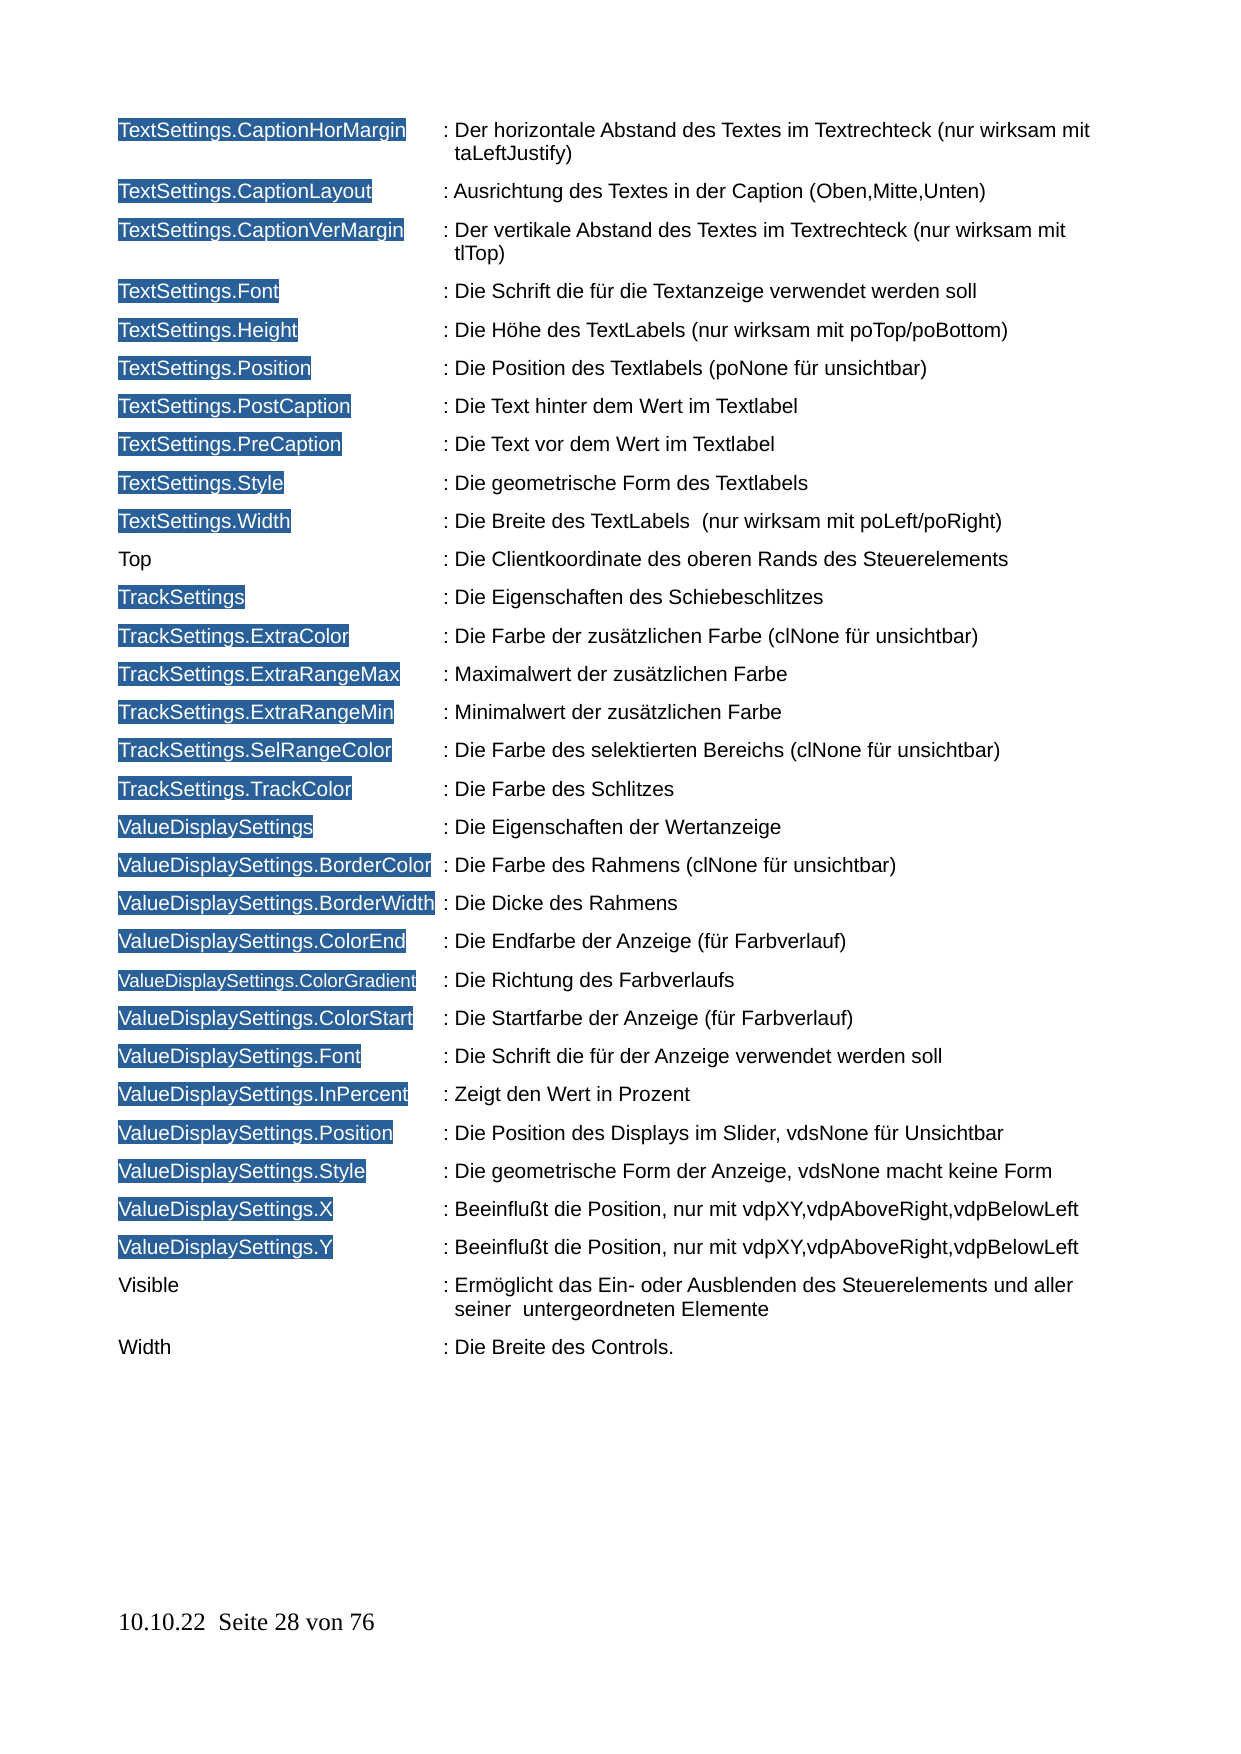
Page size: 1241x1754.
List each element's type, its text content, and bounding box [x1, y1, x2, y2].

text TextSettings.Height : Die Höhe des TextLabels (nur wirksam mit poTop/poBottom) [118, 318, 1122, 342]
text ValueDisplaySettings.Font : Die Schrift die für der Anzeige verwendet werden soll [118, 1045, 1122, 1068]
text ValueDisplaySettings.Position : Die Position des Displays im Slider, vdsNone für Unsichtbar [118, 1121, 1122, 1145]
text ValueDisplaySettings.X : Beeinflußt die Position, nur mit vdpXY,vdpAboveRight,vdpBelowLeft [118, 1198, 1122, 1221]
text ValueDisplaySettings.Style : Die geometrische Form der Anzeige, vdsNone macht keine Form [118, 1159, 1122, 1183]
text ValueDisplaySettings.BorderWidth : Die Dicke des Rahmens [118, 892, 1122, 915]
text TextSettings.CaptionLayout : Ausrichtung des Textes in der Caption (Oben,Mitte,Unten) [118, 180, 1122, 204]
text ValueDisplaySettings.InPercent : Zeigt den Wert in Prozent [118, 1083, 1122, 1107]
text TrackSettings.ExtraColor : Die Farbe der zusätzlichen Farbe (clNone für unsichtbar) [118, 624, 1122, 648]
text TextSettings.PreCaption : Die Text vor dem Wert im Textlabel [118, 433, 1122, 457]
text TextSettings.CaptionVerMargin : Der vertikale Abstand des Textes im Textrechteck (nur wirksam mit tlTop) [118, 218, 1122, 266]
text ValueDisplaySettings : Die Eigenschaften der Wertanzeige [118, 815, 1122, 839]
text TextSettings.Position : Die Position des Textlabels (poNone für unsichtbar) [118, 357, 1122, 380]
text TrackSettings : Die Eigenschaften des Schiebeschlitzes [118, 586, 1122, 609]
text ValueDisplaySettings.ColorEnd : Die Endfarbe der Anzeige (für Farbverlauf) [118, 930, 1122, 954]
text Top : Die Clientkoordinate des oberen Rands des Steuerelements [118, 548, 1122, 571]
text Visible : Ermöglicht das Ein- oder Ausblenden des Steuerelements und aller seiner untergeordneten Elemente [118, 1274, 1122, 1321]
text TextSettings.PostCaption : Die Text hinter dem Wert im Textlabel [118, 395, 1122, 418]
text TextSettings.CaptionHorMargin : Der horizontale Abstand des Textes im Textrechteck (nur wirksam mit taLeftJustify) [118, 118, 1122, 165]
text TrackSettings.TrackColor : Die Farbe des Schlitzes [118, 777, 1122, 801]
text TrackSettings.ExtraRangeMin : Minimalwert der zusätzlichen Farbe [118, 701, 1122, 724]
text TrackSettings.SelRangeColor : Die Farbe des selektierten Bereichs (clNone für unsichtbar) [118, 739, 1122, 762]
text TextSettings.Style : Die geometrische Form des Textlabels [118, 471, 1122, 495]
text ValueDisplaySettings.BorderColor : Die Farbe des Rahmens (clNone für unsichtbar) [118, 853, 1122, 877]
text Width : Die Breite des Controls. [118, 1336, 1122, 1359]
text TextSettings.Font : Die Schrift die für die Textanzeige verwendet werden soll [118, 280, 1122, 304]
text TextSettings.Width : Die Breite des TextLabels (nur wirksam mit poLeft/poRight) [118, 509, 1122, 533]
text ValueDisplaySettings.ColorStart : Die Startfarbe der Anzeige (für Farbverlauf) [118, 1006, 1122, 1030]
text TrackSettings.ExtraRangeMax : Maximalwert der zusätzlichen Farbe [118, 662, 1122, 686]
text ValueDisplaySettings.ColorGradient : Die Richtung des Farbverlaufs [118, 968, 1122, 992]
text ValueDisplaySettings.Y : Beeinflußt die Position, nur mit vdpXY,vdpAboveRight,vdpBelowLeft [118, 1236, 1122, 1259]
